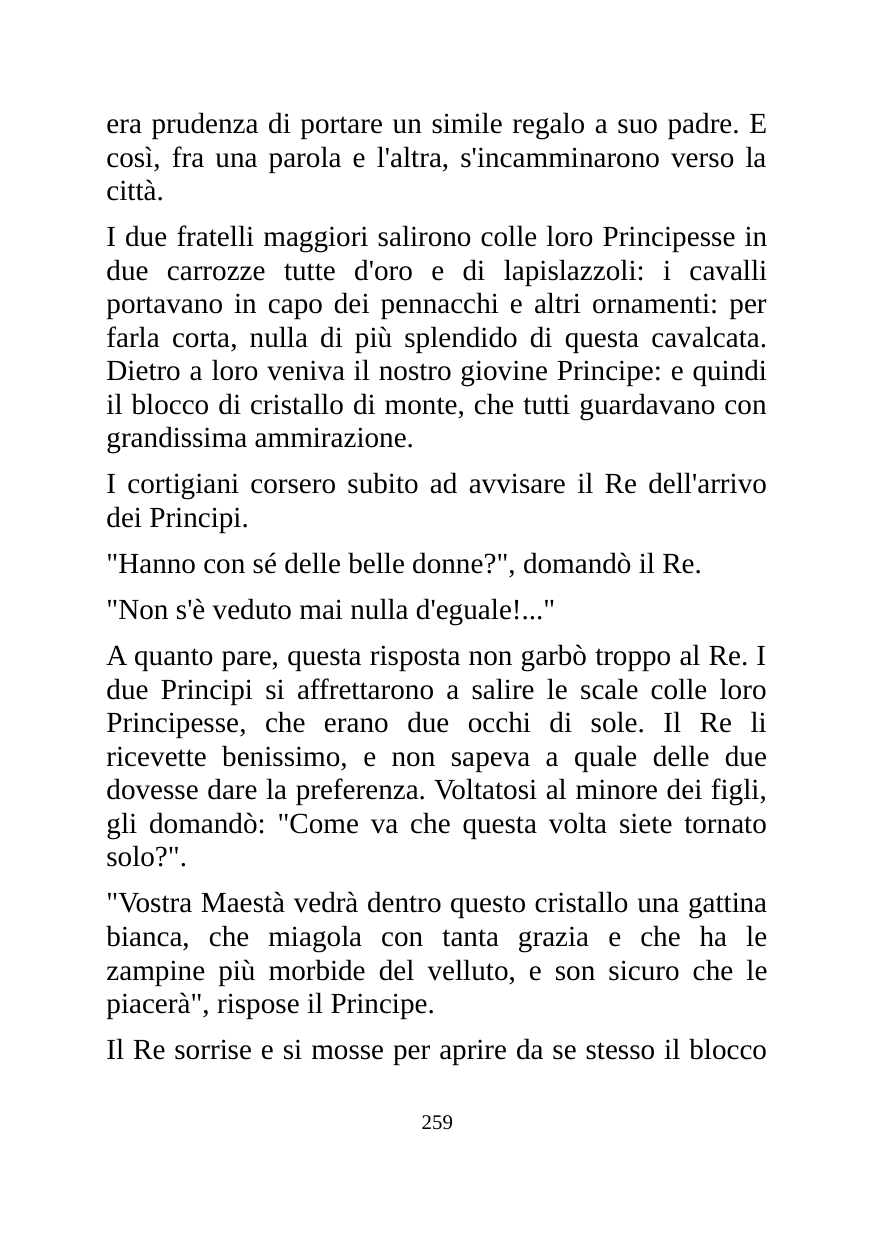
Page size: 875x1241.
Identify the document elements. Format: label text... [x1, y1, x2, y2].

text I due fratelli maggiori salirono colle loro Principesse in due carrozze tutte d'oro e di lapislazzoli: i cavalli portavano in capo dei pennacchi e altri ornamenti: per farla corta, nulla di più splendido di questa cavalcata. Dietro a loro veniva il nostro giovine Principe: e quindi il blocco di cristallo di monte, che tutti guardavano con grandissima ammirazione. [106, 219, 768, 454]
text "Vostra Maestà vedrà dentro questo cristallo una gattina bianca, che miagola con tanta grazia e che ha le zampine più morbide del velluto, e son sicuro che le piacerà", rispose il Principe. [106, 886, 768, 1020]
text "Hanno con sé delle belle donne?", domandò il Re. [106, 546, 768, 580]
text I cortigiani corsero subito ad avvisare il Re dell'arrivo dei Principi. [106, 467, 768, 534]
text A quanto pare, questa risposta non garbò troppo al Re. I due Principi si affrettarono a salire le scale colle loro Principesse, che erano due occhi di sole. Il Re li ricevette benissimo, e non sapeva a quale delle due dovesse dare la preferenza. Voltatosi al minore dei figli, gli domandò: "Come va che questa volta siete tornato solo?". [106, 638, 768, 873]
text "Non s'è veduto mai nulla d'eguale!..." [106, 592, 768, 626]
text Il Re sorrise e si mosse per aprire da se stesso il blocco [106, 1032, 768, 1066]
text era prudenza di portare un simile regalo a suo padre. E così, fra una parola e l'altra, s'incamminarono verso la città. [106, 106, 768, 207]
